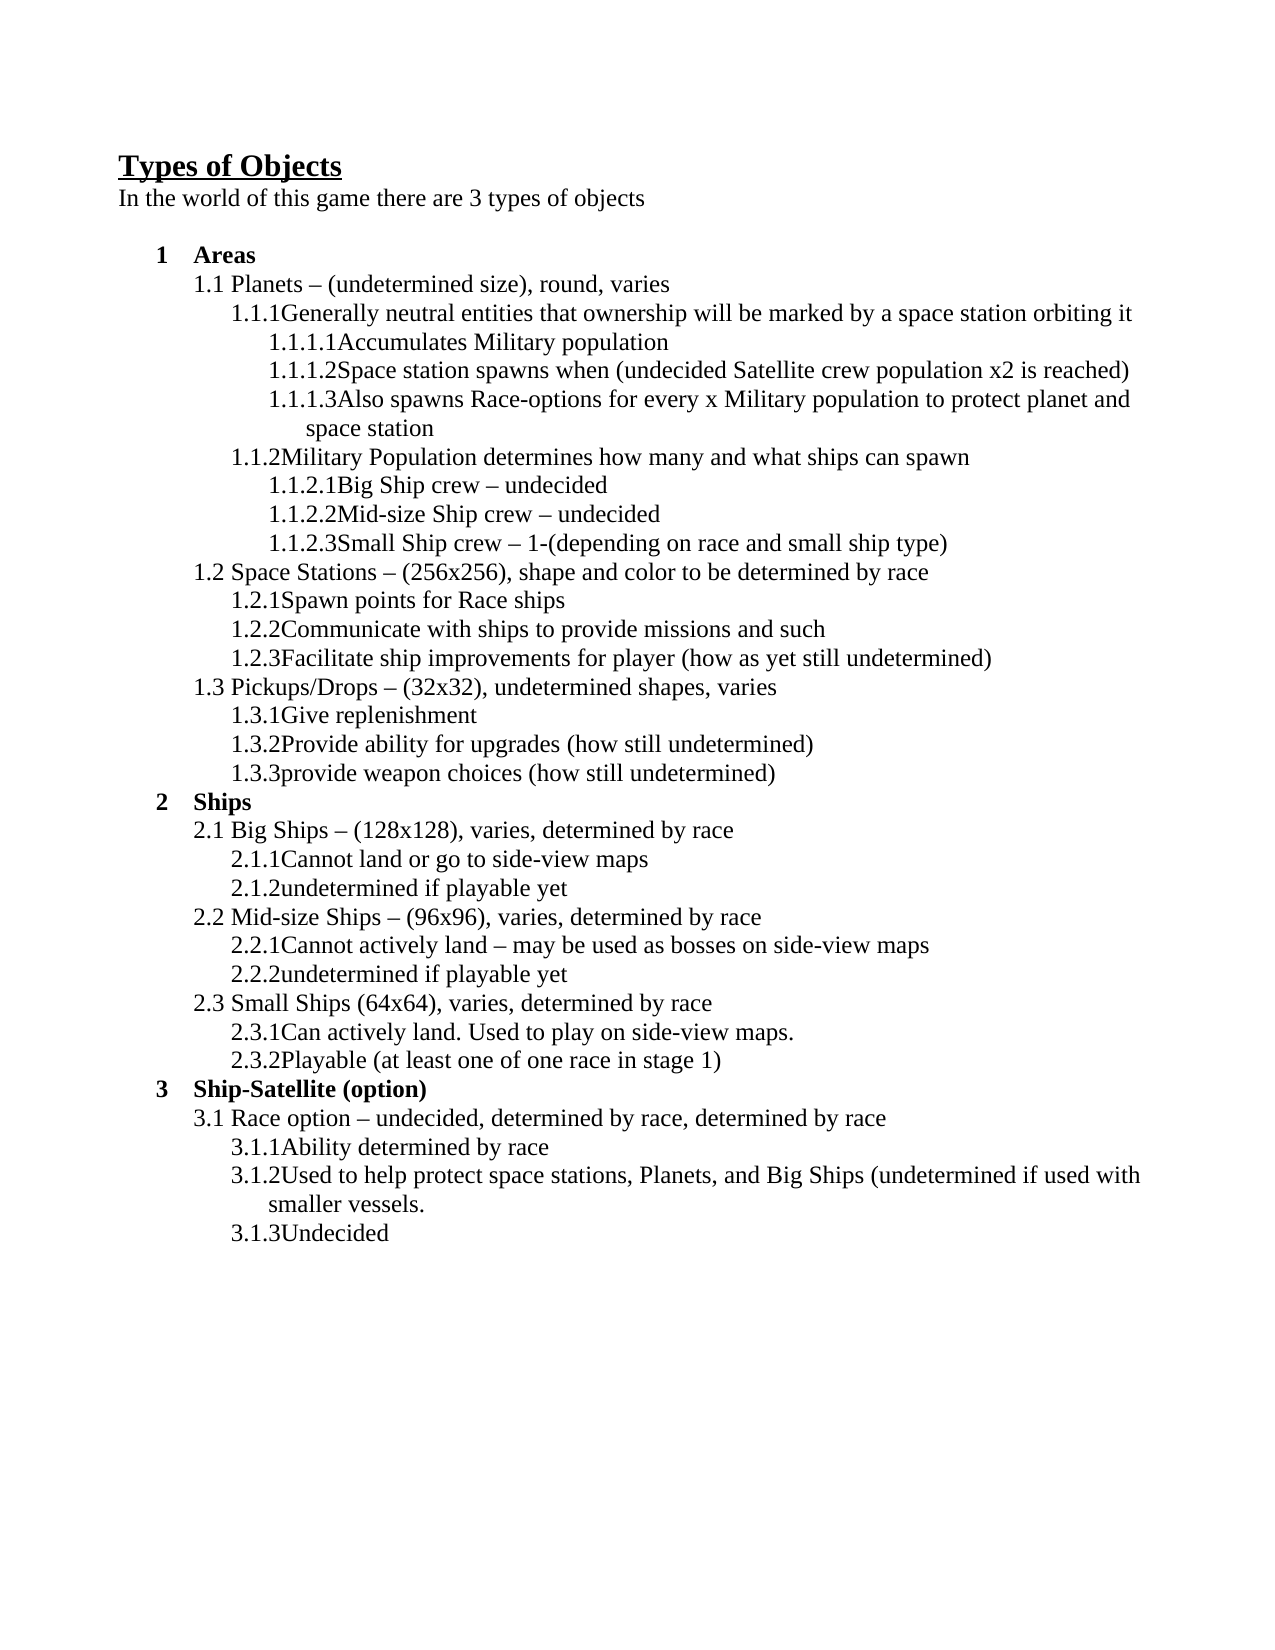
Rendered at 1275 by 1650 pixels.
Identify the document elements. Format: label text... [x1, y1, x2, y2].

list Facilitate ship improvements for player (how as yet still undetermined) [231, 643, 1157, 672]
list Cannot actively land – may be used as bosses on side-view maps [231, 930, 1157, 959]
list Provide ability for upgrades (how still undetermined) [231, 729, 1157, 758]
list Accumulates Military population [268, 327, 1157, 355]
list Areas [156, 240, 1157, 269]
list Give replenishment [231, 700, 1157, 729]
list Pickups/Drops – (32x32), undetermined shapes, varies [193, 672, 1157, 700]
text Types of Objects [118, 147, 1157, 183]
list Undecided [231, 1218, 1157, 1247]
list Generally neutral entities that ownership will be marked by a space station orbiting it [231, 298, 1157, 327]
list Cannot land or go to side-view maps [231, 844, 1157, 873]
list Big Ship crew – undecided [268, 470, 1157, 499]
list undetermined if playable yet [231, 959, 1157, 988]
list Space Stations – (256x256), shape and color to be determined by race [193, 557, 1157, 585]
list Can actively land. Used to play on side-view maps. [231, 1017, 1157, 1045]
list Used to help protect space stations, Planets, and Big Ships (undetermined if used with smaller vessels. [231, 1160, 1157, 1218]
list Also spawns Race-options for every x Military population to protect planet and space station [268, 384, 1157, 442]
list Military Population determines how many and what ships can spawn [231, 442, 1157, 470]
list Small Ship crew – 1-(depending on race and small ship type) [268, 528, 1157, 557]
list Planets – (undetermined size), round, varies [193, 269, 1157, 298]
list undetermined if playable yet [231, 873, 1157, 902]
list Ships [156, 787, 1157, 815]
list provide weapon choices (how still undetermined) [231, 758, 1157, 787]
list Race option – undecided, determined by race, determined by race [193, 1103, 1157, 1132]
list Space station spawns when (undecided Satellite crew population x2 is reached) [268, 355, 1157, 384]
list Small Ships (64x64), varies, determined by race [193, 988, 1157, 1017]
list Spawn points for Race ships [231, 585, 1157, 614]
list Communicate with ships to provide missions and such [231, 614, 1157, 643]
list Ship-Satellite (option) [156, 1074, 1157, 1103]
list Mid-size Ships – (96x96), varies, determined by race [193, 902, 1157, 930]
list Ability determined by race [231, 1132, 1157, 1160]
list Big Ships – (128x128), varies, determined by race [193, 815, 1157, 844]
list Playable (at least one of one race in stage 1) [231, 1045, 1157, 1074]
text In the world of this game there are 3 types of objects [118, 183, 1157, 212]
list Mid-size Ship crew – undecided [268, 499, 1157, 528]
